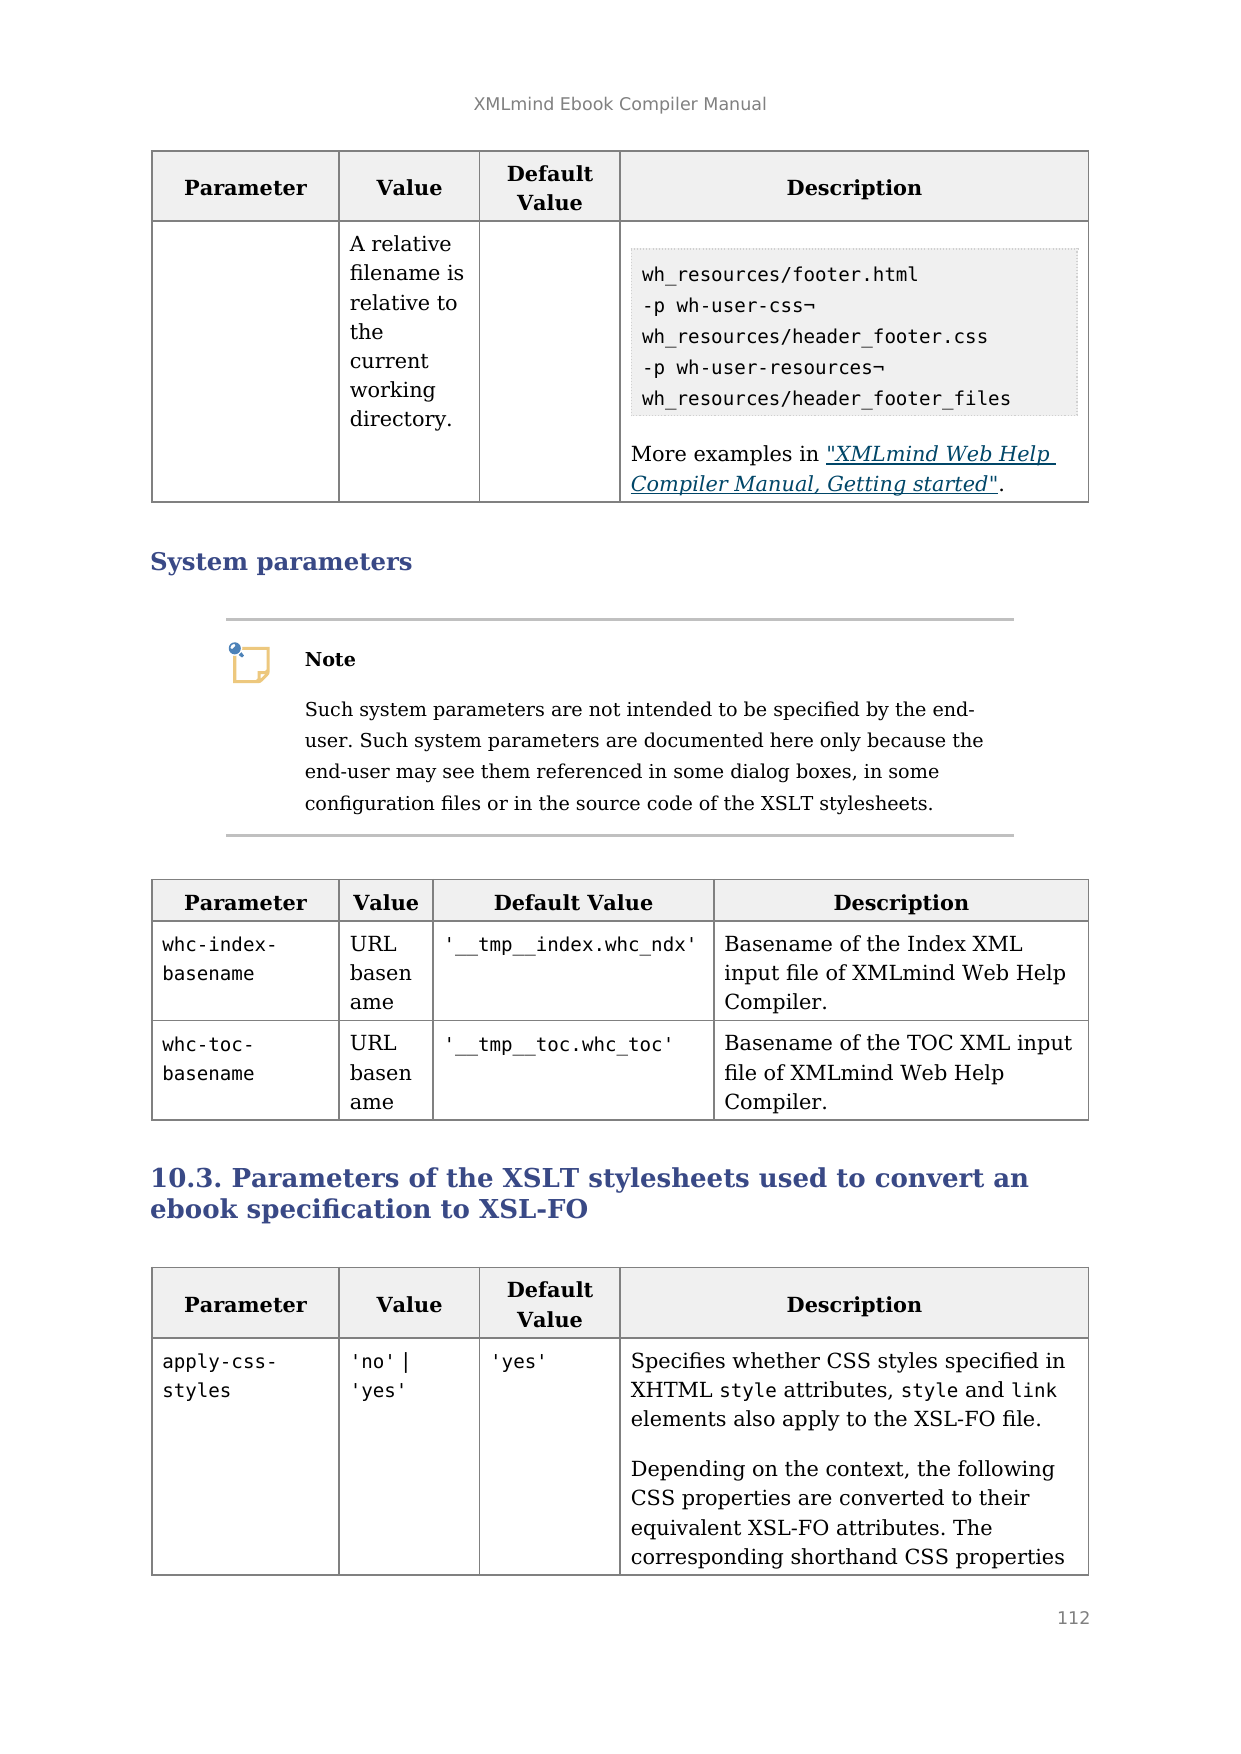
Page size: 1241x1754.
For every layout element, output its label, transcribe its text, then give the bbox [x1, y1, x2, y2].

table_header Parameter [153, 1268, 338, 1337]
table_cell '__tmp__toc.whc_toc' [434, 1021, 713, 1119]
picture [861, 447, 867, 456]
table_cell Basename of the Index XML input file of XMLmind Web Help Compiler. [715, 922, 1088, 1019]
table_header Description [621, 1268, 1088, 1337]
table_header [226, 621, 1014, 833]
table_cell apply-css-styles [153, 1339, 338, 1574]
table_cell [153, 222, 338, 501]
table_cell wh_resources/footer.html -p wh-user-css¬ wh_resources/header_footer.css -p wh-user-resources¬ wh_resources/header_footer_files More examples in "XMLmind Web Help Compiler Manual, Getting started". [621, 222, 1088, 501]
subtitle 10.3. Parameters of the XSLT stylesheets used to convert an ebook specification to XSL-FO [150, 1162, 1090, 1225]
table_header Parameter [153, 152, 338, 220]
table_header Description [715, 880, 1088, 920]
table_cell Specifies whether CSS styles specified in XHTML style attributes, style and link elements also apply to the XSL-FO file. Depending on the context, the following CSS properties are converted to their equivalent XSL-FO attributes. The corresponding shorthand CSS properties [621, 1339, 1088, 1574]
table_header Value [340, 880, 432, 920]
table_header Default Value [480, 152, 619, 220]
table_header Default Value [434, 880, 713, 920]
table_header Description [621, 152, 1088, 220]
table_header Default Value [480, 1268, 619, 1337]
table_cell '__tmp__index.whc_ndx' [434, 922, 713, 1019]
table_cell URL basename [340, 922, 432, 1019]
table_cell Basename of the TOC XML input file of XMLmind Web Help Compiler. [715, 1021, 1088, 1119]
picture [961, 446, 968, 457]
table_header [226, 640, 304, 814]
table_cell whc-index-basename [153, 922, 338, 1019]
table_cell 'no' | 'yes' [340, 1339, 479, 1574]
table_cell URL basename [340, 1021, 432, 1119]
picture [745, 479, 750, 487]
table_cell [480, 222, 619, 501]
table_header Parameter [153, 880, 338, 920]
table_header Value [340, 152, 479, 220]
table_cell 'yes' [480, 1339, 619, 1574]
table_header Note Such system parameters are not intended to be specified by the end-user. Such system parameters are documented here only because the end-user may see them referenced in some dialog boxes, in some configuration files or in the source code of the XSLT stylesheets. [305, 640, 1014, 814]
text System parameters [150, 544, 1090, 576]
table_cell A relative filename is relative to the current working directory. [340, 222, 479, 501]
table_cell whc-toc-basename [153, 1021, 338, 1119]
table_header Value [340, 1268, 479, 1337]
